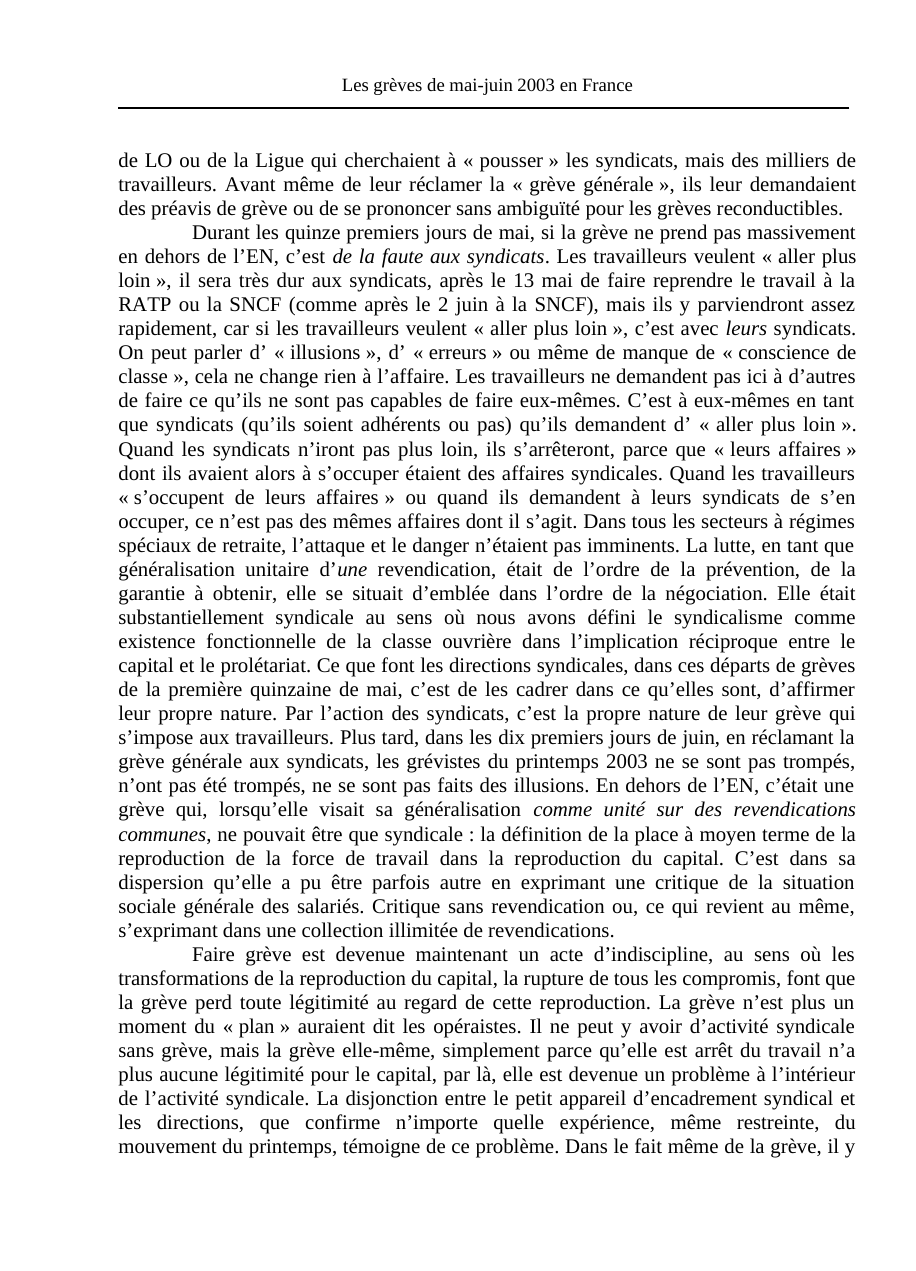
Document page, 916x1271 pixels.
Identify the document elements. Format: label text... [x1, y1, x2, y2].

text Durant les quinze premiers jours de mai, si la grève ne prend pas massivement en dehors de l’EN, c’est de la faute aux syndicats. Les travailleurs veulent « aller plus loin », il sera très dur aux syndicats, après le 13 mai de faire reprendre le travail à la RATP ou la SNCF (comme après le 2 juin à la SNCF), mais ils y parviendront assez rapidement, car si les travailleurs veulent « aller plus loin », c’est avec leurs syndicats. On peut parler d’ « illusions », d’ « erreurs » ou même de manque de « conscience de classe », cela ne change rien à l’affaire. Les travailleurs ne demandent pas ici à d’autres de faire ce qu’ils ne sont pas capables de faire eux-mêmes. C’est à eux-mêmes en tant que syndicats (qu’ils soient adhérents ou pas) qu’ils demandent d’ « aller plus loin ». Quand les syndicats n’iront pas plus loin, ils s’arrêteront, parce que « leurs affaires » dont ils avaient alors à s’occuper étaient des affaires syndicales. Quand les travailleurs « s’occupent de leurs affaires » ou quand ils demandent à leurs syndicats de s’en occuper, ce n’est pas des mêmes affaires dont il s’agit. Dans tous les secteurs à régimes spéciaux de retraite, l’attaque et le danger n’étaient pas imminents. La lutte, en tant que généralisation unitaire d’une revendication, était de l’ordre de la prévention, de la garantie à obtenir, elle se situait d’emblée dans l’ordre de la négociation. Elle était substantiellement syndicale au sens où nous avons défini le syndicalisme comme existence fonctionnelle de la classe ouvrière dans l’implication réciproque entre le capital et le prolétariat. Ce que font les directions syndicales, dans ces départs de grèves de la première quinzaine de mai, c’est de les cadrer dans ce qu’elles sont, d’affirmer leur propre nature. Par l’action des syndicats, c’est la propre nature de leur grève qui s’impose aux travailleurs. Plus tard, dans les dix premiers jours de juin, en réclamant la grève générale aux syndicats, les grévistes du printemps 2003 ne se sont pas trompés, n’ont pas été trompés, ne se sont pas faits des illusions. En dehors de l’EN, c’était une grève qui, lorsqu’elle visait sa généralisation comme unité sur des revendications communes, ne pouvait être que syndicale : la définition de la place à moyen terme de la reproduction de la force de travail dans la reproduction du capital. C’est dans sa dispersion qu’elle a pu être parfois autre en exprimant une critique de la situation sociale générale des salariés. Critique sans revendication ou, ce qui revient au même, s’exprimant dans une collection illimitée de revendications. [118, 220, 856, 942]
text Faire grève est devenue maintenant un acte d’indiscipline, au sens où les transformations de la reproduction du capital, la rupture de tous les compromis, font que la grève perd toute légitimité au regard de cette reproduction. La grève n’est plus un moment du « plan » auraient dit les opéraistes. Il ne peut y avoir d’activité syndicale sans grève, mais la grève elle-même, simplement parce qu’elle est arrêt du travail n’a plus aucune légitimité pour le capital, par là, elle est devenue un problème à l’intérieur de l’activité syndicale. La disjonction entre le petit appareil d’encadrement syndical et les directions, que confirme n’importe quelle expérience, même restreinte, du mouvement du printemps, témoigne de ce problème. Dans le fait même de la grève, il y [118, 942, 856, 1158]
text de LO ou de la Ligue qui cherchaient à « pousser » les syndicats, mais des milliers de travailleurs. Avant même de leur réclamer la « grève générale », ils leur demandaient des préavis de grève ou de se prononcer sans ambiguïté pour les grèves reconductibles. [118, 148, 856, 220]
